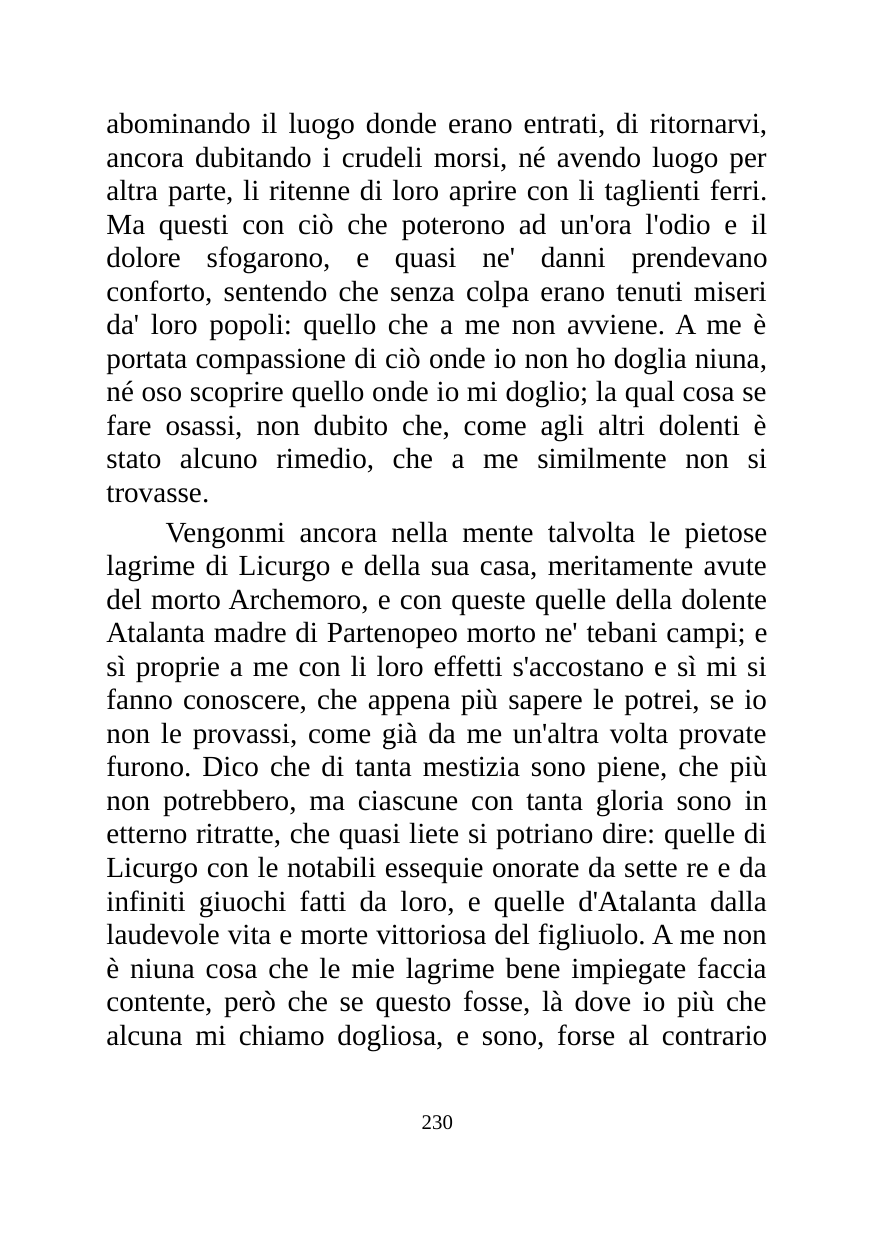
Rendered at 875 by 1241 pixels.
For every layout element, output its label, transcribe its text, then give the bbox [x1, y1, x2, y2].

text Vengonmi ancora nella mente talvolta le pietose lagrime di Licurgo e della sua casa, meritamente avute del morto Archemoro, e con queste quelle della dolente Atalanta madre di Partenopeo morto ne' tebani campi; e sì proprie a me con li loro effetti s'accostano e sì mi si fanno conoscere, che appena più sapere le potrei, se io non le provassi, come già da me un'altra volta provate furono. Dico che di tanta mestizia sono piene, che più non potrebbero, ma ciascune con tanta gloria sono in etterno ritratte, che quasi liete si potriano dire: quelle di Licurgo con le notabili essequie onorate da sette re e da infiniti giuochi fatti da loro, e quelle d'Atalanta dalla laudevole vita e morte vittoriosa del figliuolo. A me non è niuna cosa che le mie lagrime bene impiegate faccia contente, però che se questo fosse, là dove io più che alcuna mi chiamo dogliosa, e sono, forse al contrario [106, 515, 768, 1051]
text abominando il luogo donde erano entrati, di ritornarvi, ancora dubitando i crudeli morsi, né avendo luogo per altra parte, li ritenne di loro aprire con li taglienti ferri. Ma questi con ciò che poterono ad un'ora l'odio e il dolore sfogarono, e quasi ne' danni prendevano conforto, sentendo che senza colpa erano tenuti miseri da' loro popoli: quello che a me non avviene. A me è portata compassione di ciò onde io non ho doglia niuna, né oso scoprire quello onde io mi doglio; la qual cosa se fare osassi, non dubito che, come agli altri dolenti è stato alcuno rimedio, che a me similmente non si trovasse. [106, 106, 768, 509]
